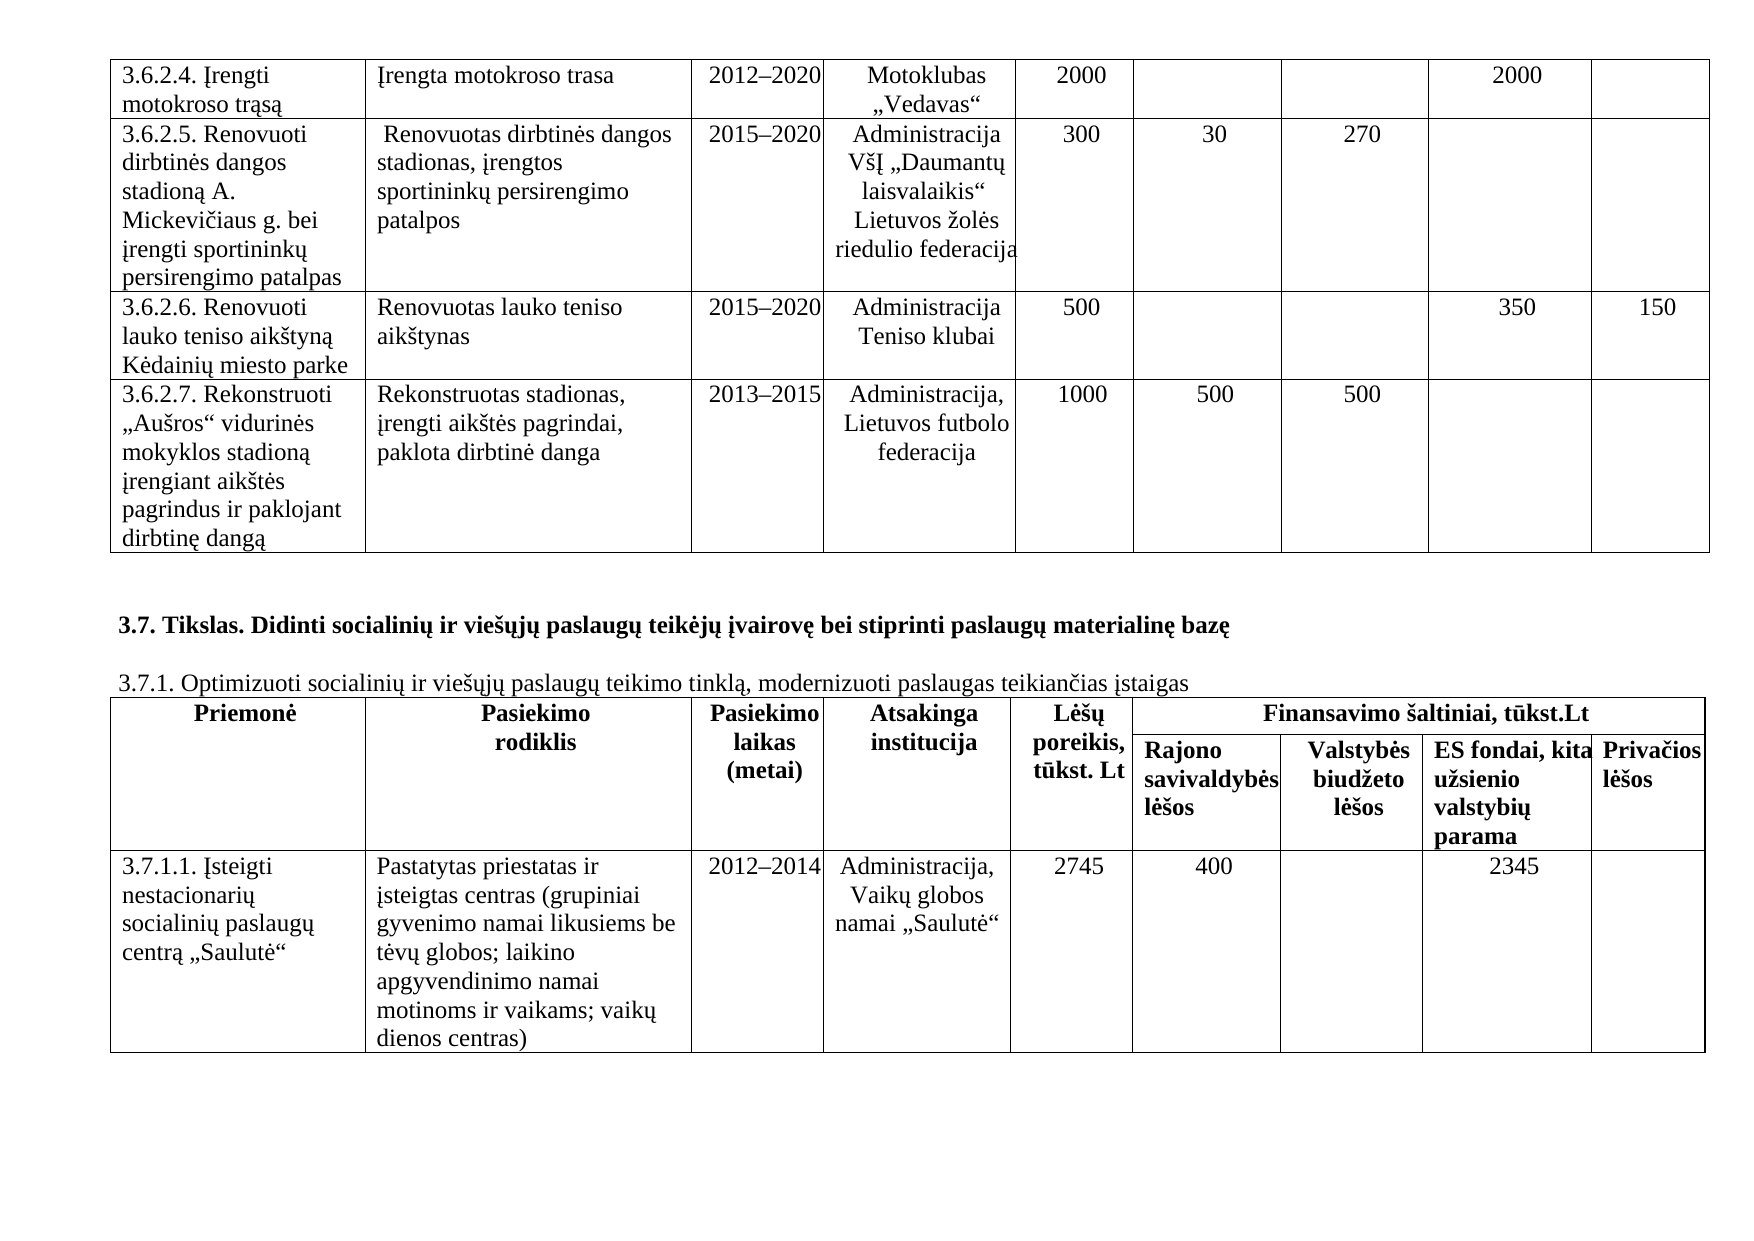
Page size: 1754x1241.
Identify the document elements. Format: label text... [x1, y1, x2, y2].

table_cell [1592, 119, 1709, 291]
table_cell 3.6.2.6. Renovuoti lauko teniso aikštyną Kėdainių miesto parke [111, 292, 365, 378]
table_cell 2015–2020 [692, 119, 823, 291]
table_cell Rajono savivaldybės lėšos [1133, 735, 1280, 850]
table_cell [1592, 851, 1704, 1052]
table_header Finansavimo šaltiniai, tūkst.Lt [1133, 698, 1704, 734]
table_cell [1281, 851, 1422, 1052]
table_cell 2000 [1016, 60, 1133, 118]
table_cell [1134, 292, 1281, 378]
table_header Atsakinga institucija [824, 698, 1010, 850]
table_cell [1592, 380, 1709, 552]
table_cell 3.6.2.4. Įrengti motokroso trąsą [111, 60, 365, 118]
table_header Lėšų poreikis, tūkst. Lt [1011, 698, 1132, 850]
table_header Priemonė [111, 698, 365, 850]
table_cell [1134, 60, 1281, 118]
table_cell 1000 [1016, 380, 1133, 552]
table_cell Renovuotas dirbtinės dangos stadionas, įrengtos sportininkų persirengimo patalpos [366, 119, 691, 291]
table_cell Administracija, Lietuvos futbolo federacija [824, 380, 1015, 552]
table_cell [1282, 292, 1428, 378]
table_cell 300 [1016, 119, 1133, 291]
table_cell [1429, 119, 1591, 291]
table_cell Rekonstruotas stadionas, įrengti aikštės pagrindai, paklota dirbtinė danga [366, 380, 691, 552]
table_cell Įrengta motokroso trasa [366, 60, 691, 118]
table_cell 270 [1282, 119, 1428, 291]
table_cell 2345 [1423, 851, 1591, 1052]
table_cell 150 [1592, 292, 1709, 378]
table_cell 2012–2020 [692, 60, 823, 118]
table_cell 2015–2020 [692, 292, 823, 378]
table_cell 2013–2015 [692, 380, 823, 552]
table_cell 350 [1429, 292, 1591, 378]
table_cell 2745 [1011, 851, 1132, 1052]
table_cell 2000 [1429, 60, 1591, 118]
table_cell Privačios lėšos [1592, 735, 1704, 850]
table_cell 3.6.2.5. Renovuoti dirbtinės dangos stadioną A. Mickevičiaus g. bei įrengti sportininkų persirengimo patalpas [111, 119, 365, 291]
table_cell [1429, 380, 1591, 552]
table_cell 3.7.1.1. Įsteigti nestacionarių socialinių paslaugų centrą „Saulutė“ [111, 851, 365, 1052]
table_cell 400 [1133, 851, 1280, 1052]
text 3.7.1. Optimizuoti socialinių ir viešųjų paslaugų teikimo tinklą, modernizuoti paslaugas teikiančias įstaigas [118, 668, 1650, 697]
table_cell Administracija Teniso klubai [824, 292, 1015, 378]
table_cell Renovuotas lauko teniso aikštynas [366, 292, 691, 378]
table_cell 3.6.2.7. Rekonstruoti „Aušros“ vidurinės mokyklos stadioną įrengiant aikštės pagrindus ir paklojant dirbtinę dangą [111, 380, 365, 552]
table_cell Administracija, Vaikų globos namai „Saulutė“ [824, 851, 1010, 1052]
table_cell [1282, 60, 1428, 118]
text 3.7. Tikslas. Didinti socialinių ir viešųjų paslaugų teikėjų įvairovę bei stiprinti paslaugų materialinę bazę [118, 611, 1636, 639]
table_cell 500 [1282, 380, 1428, 552]
table_cell Pastatytas priestatas ir įsteigtas centras (grupiniai gyvenimo namai likusiems be tėvų globos; laikino apgyvendinimo namai motinoms ir vaikams; vaikų dienos centras) [366, 851, 691, 1052]
table_header Pasiekimo rodiklis [366, 698, 691, 850]
table_cell ES fondai, kita užsienio valstybių parama [1423, 735, 1591, 850]
table_cell 500 [1016, 292, 1133, 378]
table_header Pasiekimo laikas (metai) [692, 698, 823, 850]
table_cell Motoklubas „Vedavas“ [824, 60, 1015, 118]
table_cell [1592, 60, 1709, 118]
table_cell 2012–2014 [692, 851, 823, 1052]
table_cell Valstybės biudžeto lėšos [1281, 735, 1422, 850]
table_cell 30 [1134, 119, 1281, 291]
table_cell Administracija VšĮ „Daumantų laisvalaikis“ Lietuvos žolės riedulio federacija [824, 119, 1015, 291]
table_cell 500 [1134, 380, 1281, 552]
